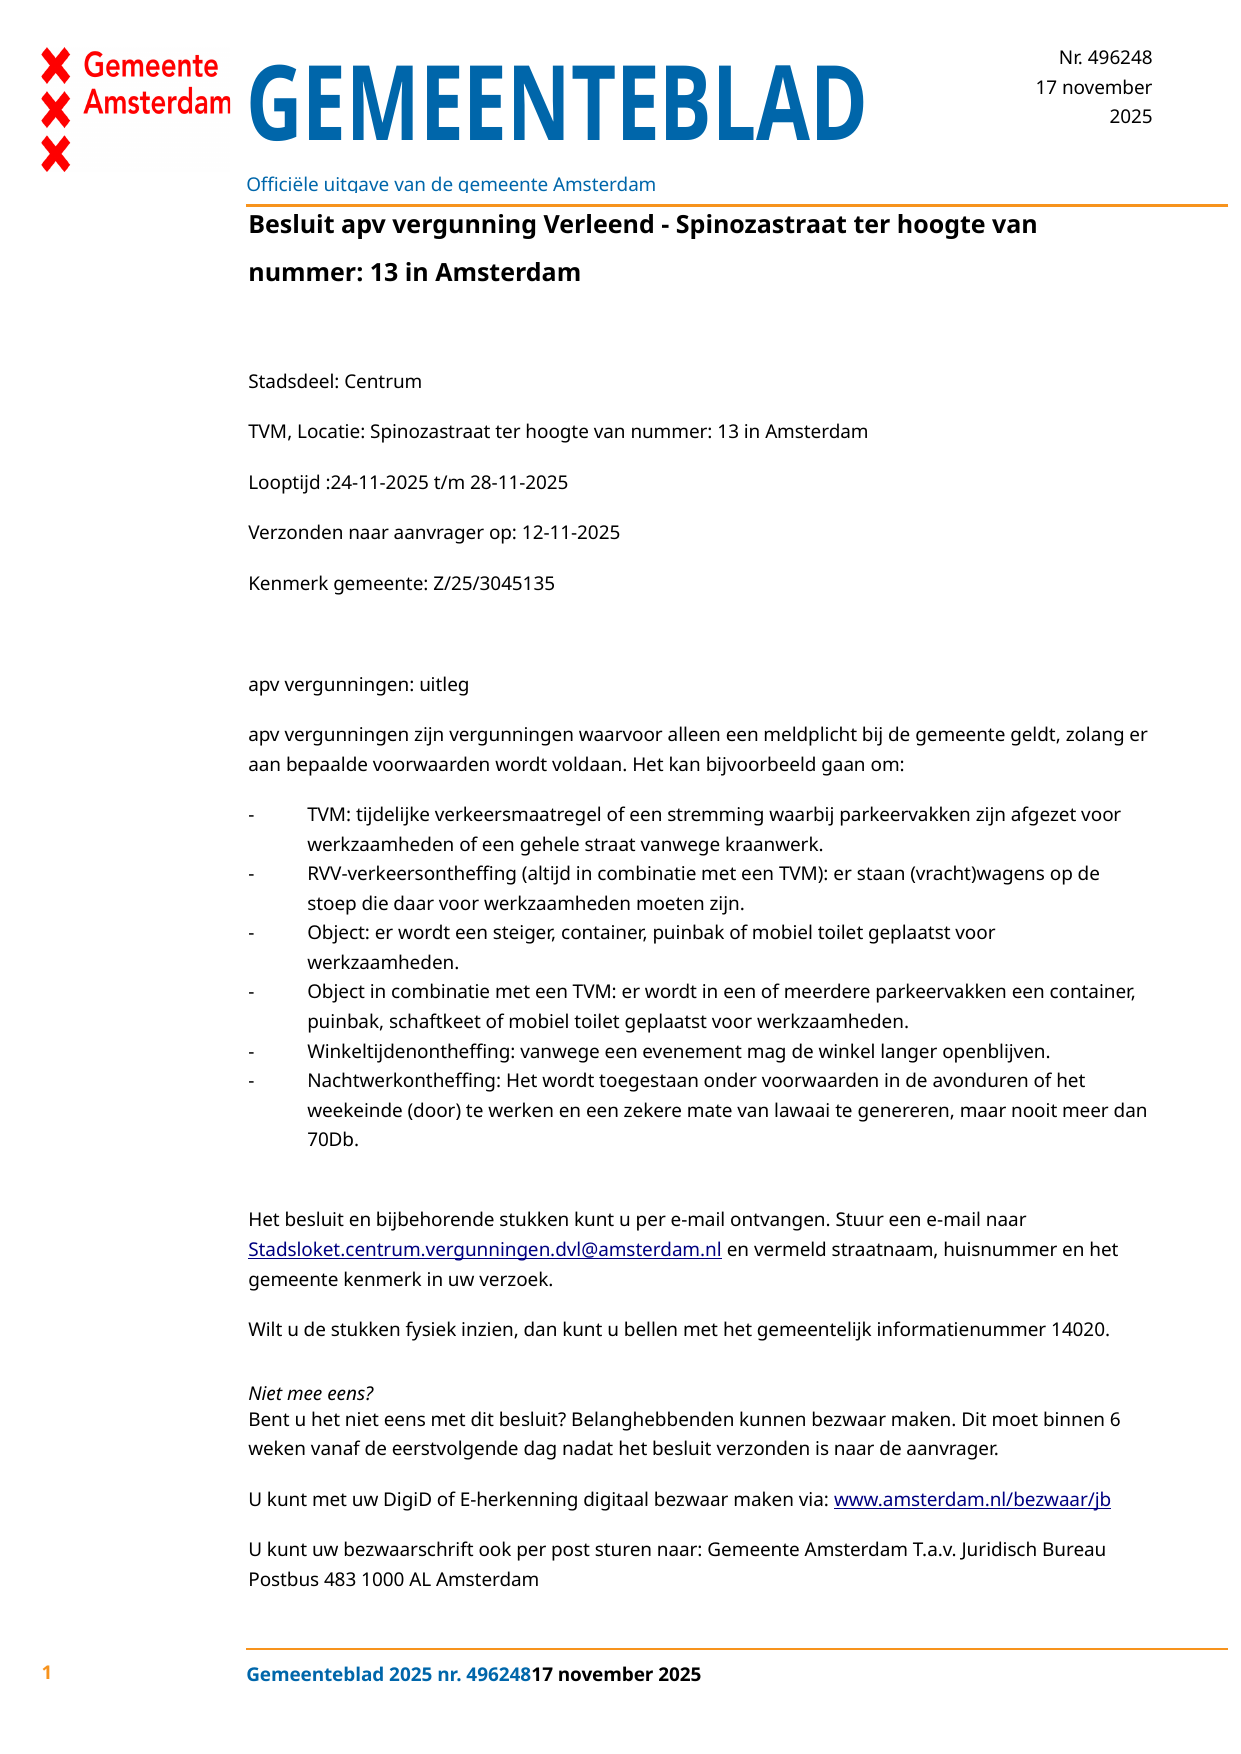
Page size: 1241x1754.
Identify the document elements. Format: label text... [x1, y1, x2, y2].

text Kenmerk gemeente: Z/25/3045135 [248, 570, 1152, 596]
list Object: er wordt een steiger, container, puinbak of mobiel toilet geplaatst voor werkzaamheden. [248, 919, 1152, 975]
list Object in combinatie met een TVM: er wordt in een of meerdere parkeervakken een container, puinbak, schaftkeet of mobiel toilet geplaatst voor werkzaamheden. [248, 979, 1152, 1034]
text TVM, Locatie: Spinozastraat ter hoogte van nummer: 13 in Amsterdam [248, 419, 1152, 444]
text U kunt met uw DigiD of E-herkenning digitaal bezwaar maken via: www.amsterdam.nl/bezwaar/jb [248, 1486, 1152, 1512]
text Bent u het niet eens met dit besluit? Belanghebbenden kunnen bezwaar maken. Dit moet binnen 6 weken vanaf de eerstvolgende dag nadat het besluit verzonden is naar de aanvrager. [248, 1406, 1152, 1461]
text Verzonden naar aanvrager op: 12-11-2025 [248, 519, 1152, 545]
text Niet mee eens? [248, 1380, 1152, 1406]
text apv vergunningen zijn vergunningen waarvoor alleen een meldplicht bij de gemeente geldt, zolang er aan bepaalde voorwaarden wordt voldaan. Het kan bijvoorbeeld gaan om: [248, 721, 1152, 777]
text Wilt u de stukken fysiek inzien, dan kunt u bellen met het gemeentelijk informatienummer 14020. [248, 1316, 1152, 1342]
list RVV-verkeersontheffing (altijd in combinatie met een TVM): er staan (vracht)wagens op de stoep die daar voor werkzaamheden moeten zijn. [248, 860, 1152, 916]
list Nachtwerkontheffing: Het wordt toegestaan onder voorwaarden in de avonduren of het weekeinde (door) te werken en een zekere mate van lawaai te genereren, maar nooit meer dan 70Db. [248, 1067, 1152, 1152]
text apv vergunningen: uitleg [248, 671, 1152, 697]
text Looptijd :24-11-2025 t/m 28-11-2025 [248, 469, 1152, 495]
text Besluit apv vergunning Verleend - Spinozastraat ter hoogte van nummer: 13 in Amsterdam [248, 207, 1152, 288]
picture [41, 47, 231, 172]
text Het besluit en bijbehorende stukken kunt u per e-mail ontvangen. Stuur een e-mail naar Stadsloket.centrum.vergunningen.dvl@amsterdam.nl en vermeld straatnaam, huisnummer en het gemeente kenmerk in uw verzoek. [248, 1207, 1152, 1292]
text Stadsdeel: Centrum [248, 368, 1152, 394]
text U kunt uw bezwaarschrift ook per post sturen naar: Gemeente Amsterdam T.a.v. Juridisch Bureau Postbus 483 1000 AL Amsterdam [248, 1536, 1152, 1592]
list Winkeltijdenontheffing: vanwege een evenement mag de winkel langer openblijven. [248, 1038, 1152, 1064]
list TVM: tijdelijke verkeersmaatregel of een stremming waarbij parkeervakken zijn afgezet voor werkzaamheden of een gehele straat vanwege kraanwerk. [248, 801, 1152, 857]
